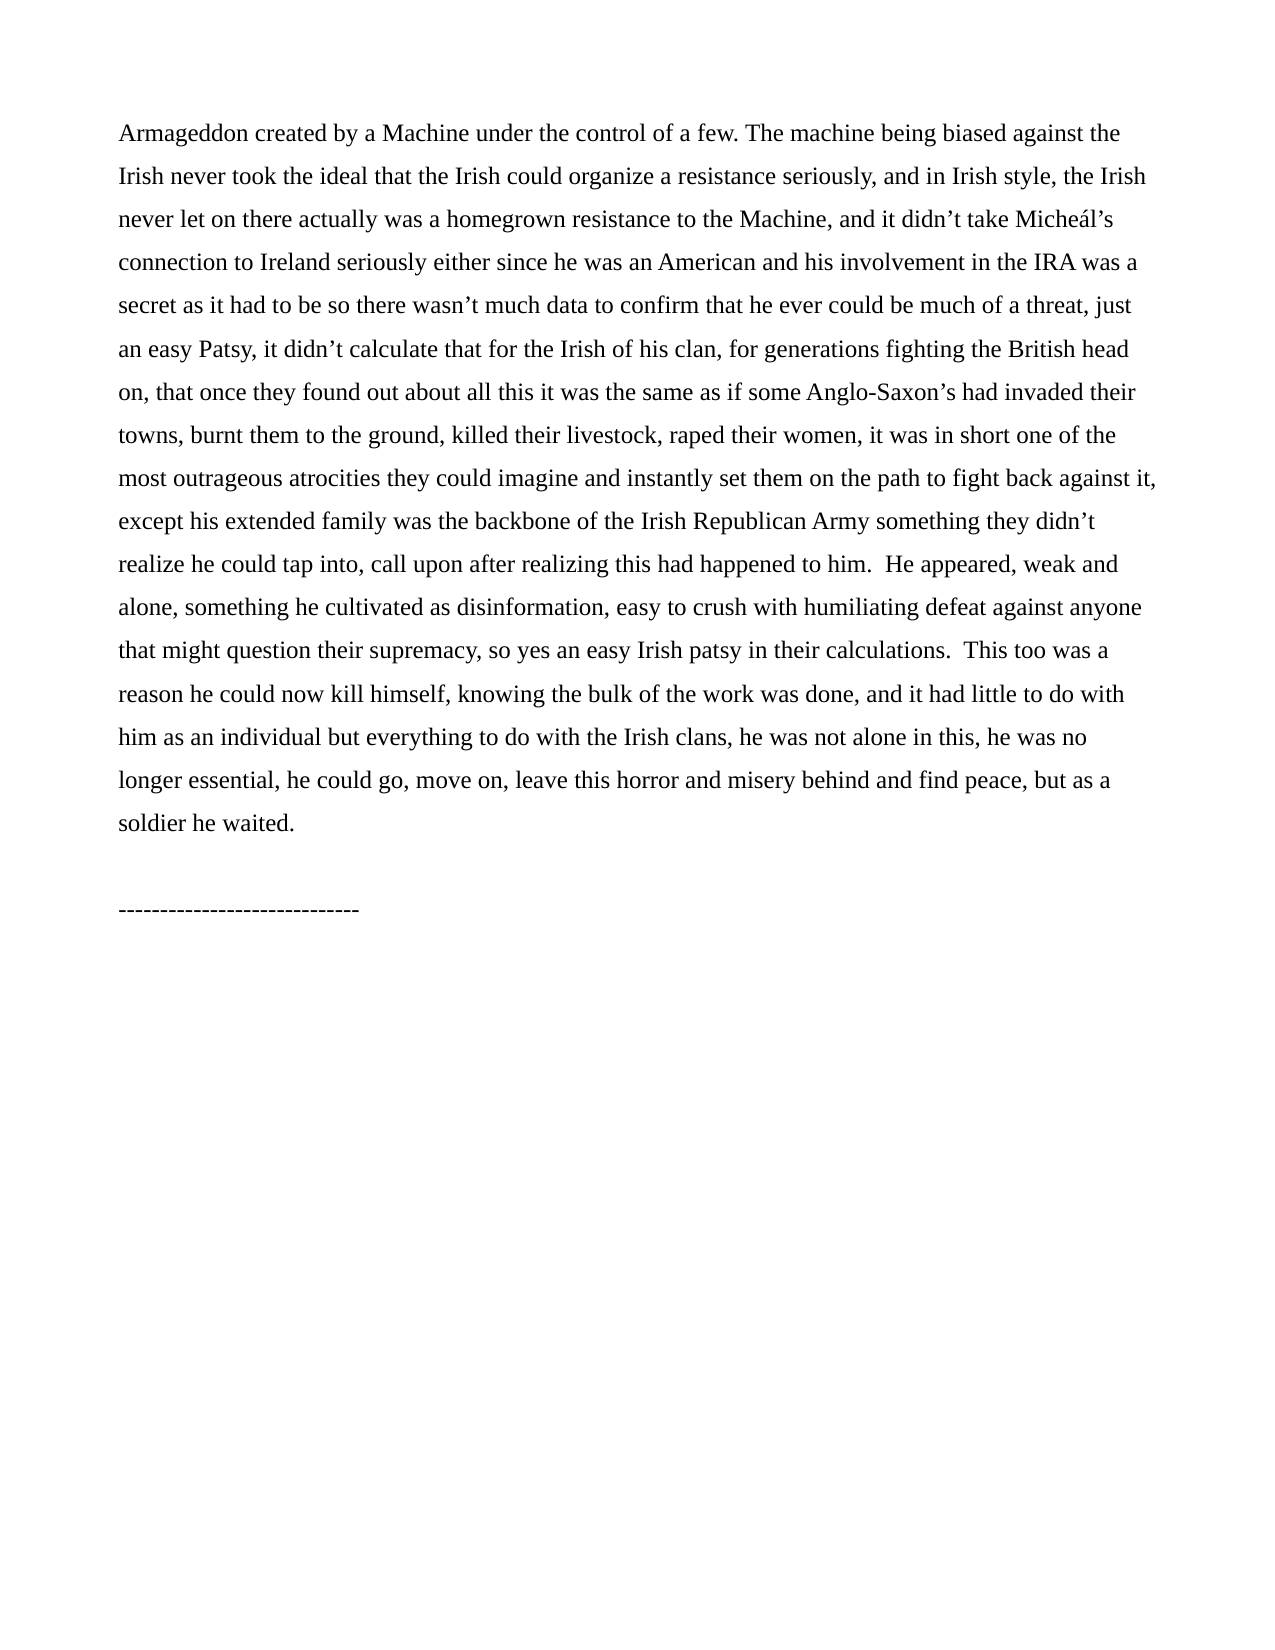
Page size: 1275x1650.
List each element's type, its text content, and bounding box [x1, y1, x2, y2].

text Armageddon created by a Machine under the control of a few. The machine being biased against the Irish never took the ideal that the Irish could organize a resistance seriously, and in Irish style, the Irish never let on there actually was a homegrown resistance to the Machine, and it didn’t take Micheál’s connection to Ireland seriously either since he was an American and his involvement in the IRA was a secret as it had to be so there wasn’t much data to confirm that he ever could be much of a threat, just an easy Patsy, it didn’t calculate that for the Irish of his clan, for generations fighting the British head on, that once they found out about all this it was the same as if some Anglo-Saxon’s had invaded their towns, burnt them to the ground, killed their livestock, raped their women, it was in short one of the most outrageous atrocities they could imagine and instantly set them on the path to fight back against it, except his extended family was the backbone of the Irish Republican Army something they didn’t realize he could tap into, call upon after realizing this had happened to him. He appeared, weak and alone, something he cultivated as disinformation, easy to crush with humiliating defeat against anyone that might question their supremacy, so yes an easy Irish patsy in their calculations. This too was a reason he could now kill himself, knowing the bulk of the work was done, and it had little to do with him as an individual but everything to do with the Irish clans, he was not alone in this, he was no longer essential, he could go, move on, leave this horror and misery behind and find peace, but as a soldier he waited. [118, 118, 1157, 837]
text ----------------------------- [118, 894, 1157, 923]
